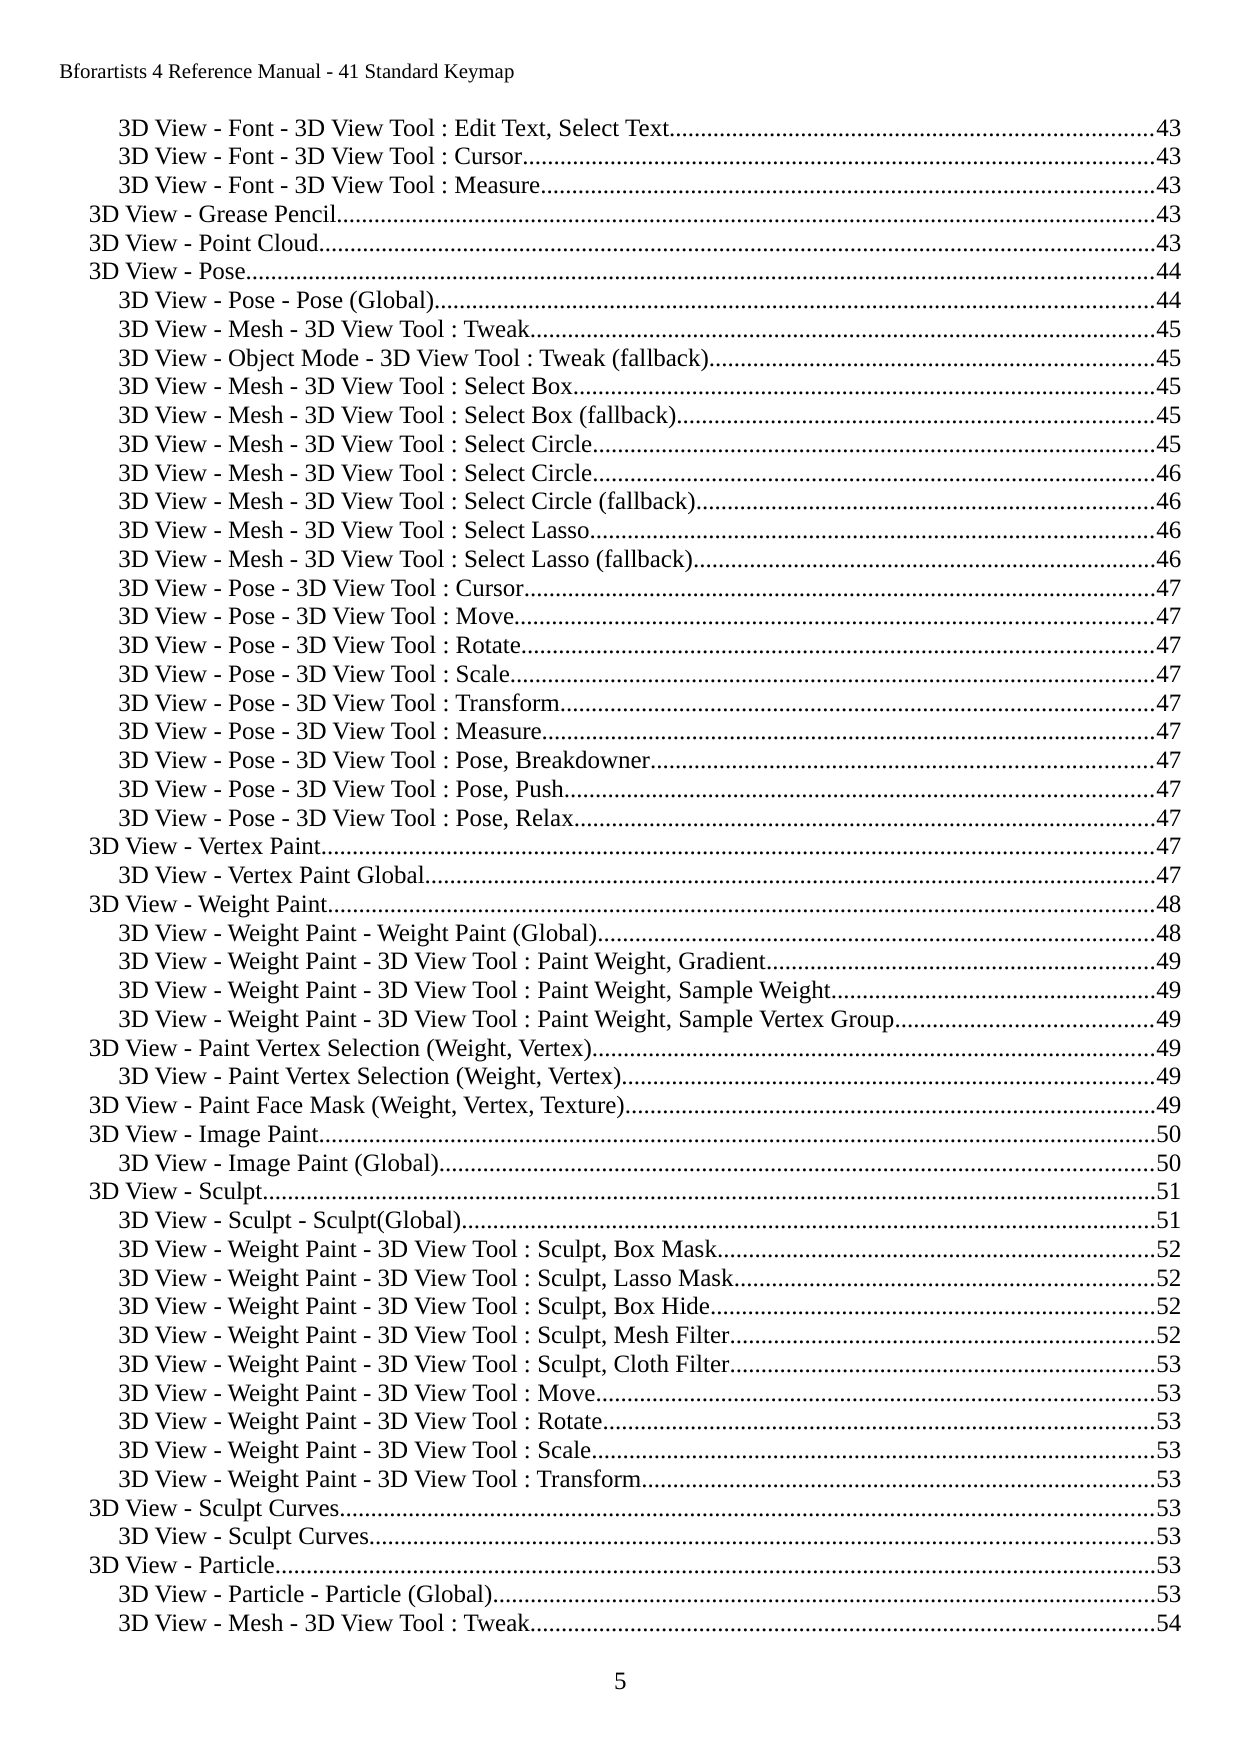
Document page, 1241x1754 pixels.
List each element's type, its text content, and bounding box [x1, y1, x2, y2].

text 3D View - Sculpt 51 [88, 1176, 1181, 1205]
text 3D View - Weight Paint 48 [88, 889, 1181, 918]
text 3D View - Weight Paint - 3D View Tool : Sculpt, Cloth Filter 53 [118, 1349, 1181, 1378]
text 3D View - Image Paint 50 [88, 1119, 1181, 1148]
text 3D View - Weight Paint - 3D View Tool : Sculpt, Box Mask 52 [118, 1234, 1181, 1263]
text 3D View - Weight Paint - 3D View Tool : Paint Weight, Sample Vertex Group 49 [118, 1004, 1181, 1033]
text 3D View - Sculpt - Sculpt(Global) 51 [118, 1205, 1181, 1234]
text 3D View - Vertex Paint Global 47 [118, 860, 1181, 889]
text 3D View - Mesh - 3D View Tool : Select Circle (fallback) 46 [118, 486, 1181, 515]
text 3D View - Mesh - 3D View Tool : Select Box 45 [118, 371, 1181, 400]
text 3D View - Mesh - 3D View Tool : Select Circle 46 [118, 458, 1181, 486]
text 3D View - Mesh - 3D View Tool : Select Circle 45 [118, 429, 1181, 458]
text 3D View - Paint Vertex Selection (Weight, Vertex) 49 [88, 1033, 1181, 1061]
text 3D View - Weight Paint - 3D View Tool : Paint Weight, Sample Weight 49 [118, 975, 1181, 1004]
text 3D View - Weight Paint - 3D View Tool : Transform 53 [118, 1464, 1181, 1493]
text 3D View - Grease Pencil 43 [88, 199, 1181, 228]
text 3D View - Mesh - 3D View Tool : Tweak 54 [118, 1608, 1181, 1636]
text 3D View - Paint Vertex Selection (Weight, Vertex) 49 [118, 1061, 1181, 1090]
text 3D View - Sculpt Curves 53 [88, 1493, 1181, 1521]
text 3D View - Particle 53 [88, 1550, 1181, 1579]
text 3D View - Pose - 3D View Tool : Pose, Relax 47 [118, 803, 1181, 831]
text 3D View - Pose - Pose (Global) 44 [118, 285, 1181, 314]
text 3D View - Font - 3D View Tool : Edit Text, Select Text 43 [118, 113, 1181, 141]
text 3D View - Pose - 3D View Tool : Transform 47 [118, 688, 1181, 716]
text 3D View - Weight Paint - 3D View Tool : Sculpt, Lasso Mask 52 [118, 1263, 1181, 1291]
text 3D View - Pose - 3D View Tool : Cursor 47 [118, 573, 1181, 601]
text 3D View - Weight Paint - 3D View Tool : Move 53 [118, 1378, 1181, 1406]
text 3D View - Font - 3D View Tool : Cursor 43 [118, 141, 1181, 170]
text 3D View - Pose - 3D View Tool : Measure 47 [118, 716, 1181, 745]
text 3D View - Pose - 3D View Tool : Scale 47 [118, 659, 1181, 688]
text 3D View - Pose 44 [88, 256, 1181, 285]
text 3D View - Sculpt Curves 53 [118, 1521, 1181, 1550]
text 3D View - Mesh - 3D View Tool : Select Box (fallback) 45 [118, 400, 1181, 429]
text 3D View - Weight Paint - Weight Paint (Global) 48 [118, 918, 1181, 946]
text 3D View - Point Cloud 43 [88, 228, 1181, 256]
text 3D View - Weight Paint - 3D View Tool : Sculpt, Mesh Filter 52 [118, 1320, 1181, 1349]
text 3D View - Weight Paint - 3D View Tool : Scale 53 [118, 1435, 1181, 1464]
text 3D View - Vertex Paint 47 [88, 831, 1181, 860]
text 3D View - Pose - 3D View Tool : Pose, Breakdowner 47 [118, 745, 1181, 774]
text 3D View - Mesh - 3D View Tool : Tweak 45 [118, 314, 1181, 343]
text 3D View - Weight Paint - 3D View Tool : Sculpt, Box Hide 52 [118, 1291, 1181, 1320]
text 3D View - Font - 3D View Tool : Measure 43 [118, 170, 1181, 199]
text 3D View - Object Mode - 3D View Tool : Tweak (fallback) 45 [118, 343, 1181, 371]
text 3D View - Mesh - 3D View Tool : Select Lasso 46 [118, 515, 1181, 544]
text 3D View - Paint Face Mask (Weight, Vertex, Texture) 49 [88, 1090, 1181, 1119]
text 3D View - Pose - 3D View Tool : Move 47 [118, 601, 1181, 630]
text 3D View - Pose - 3D View Tool : Pose, Push 47 [118, 774, 1181, 803]
text 3D View - Weight Paint - 3D View Tool : Paint Weight, Gradient 49 [118, 946, 1181, 975]
text 3D View - Image Paint (Global) 50 [118, 1148, 1181, 1176]
text 3D View - Mesh - 3D View Tool : Select Lasso (fallback) 46 [118, 544, 1181, 573]
text 3D View - Pose - 3D View Tool : Rotate 47 [118, 630, 1181, 659]
text 3D View - Particle - Particle (Global) 53 [118, 1579, 1181, 1608]
text 3D View - Weight Paint - 3D View Tool : Rotate 53 [118, 1406, 1181, 1435]
